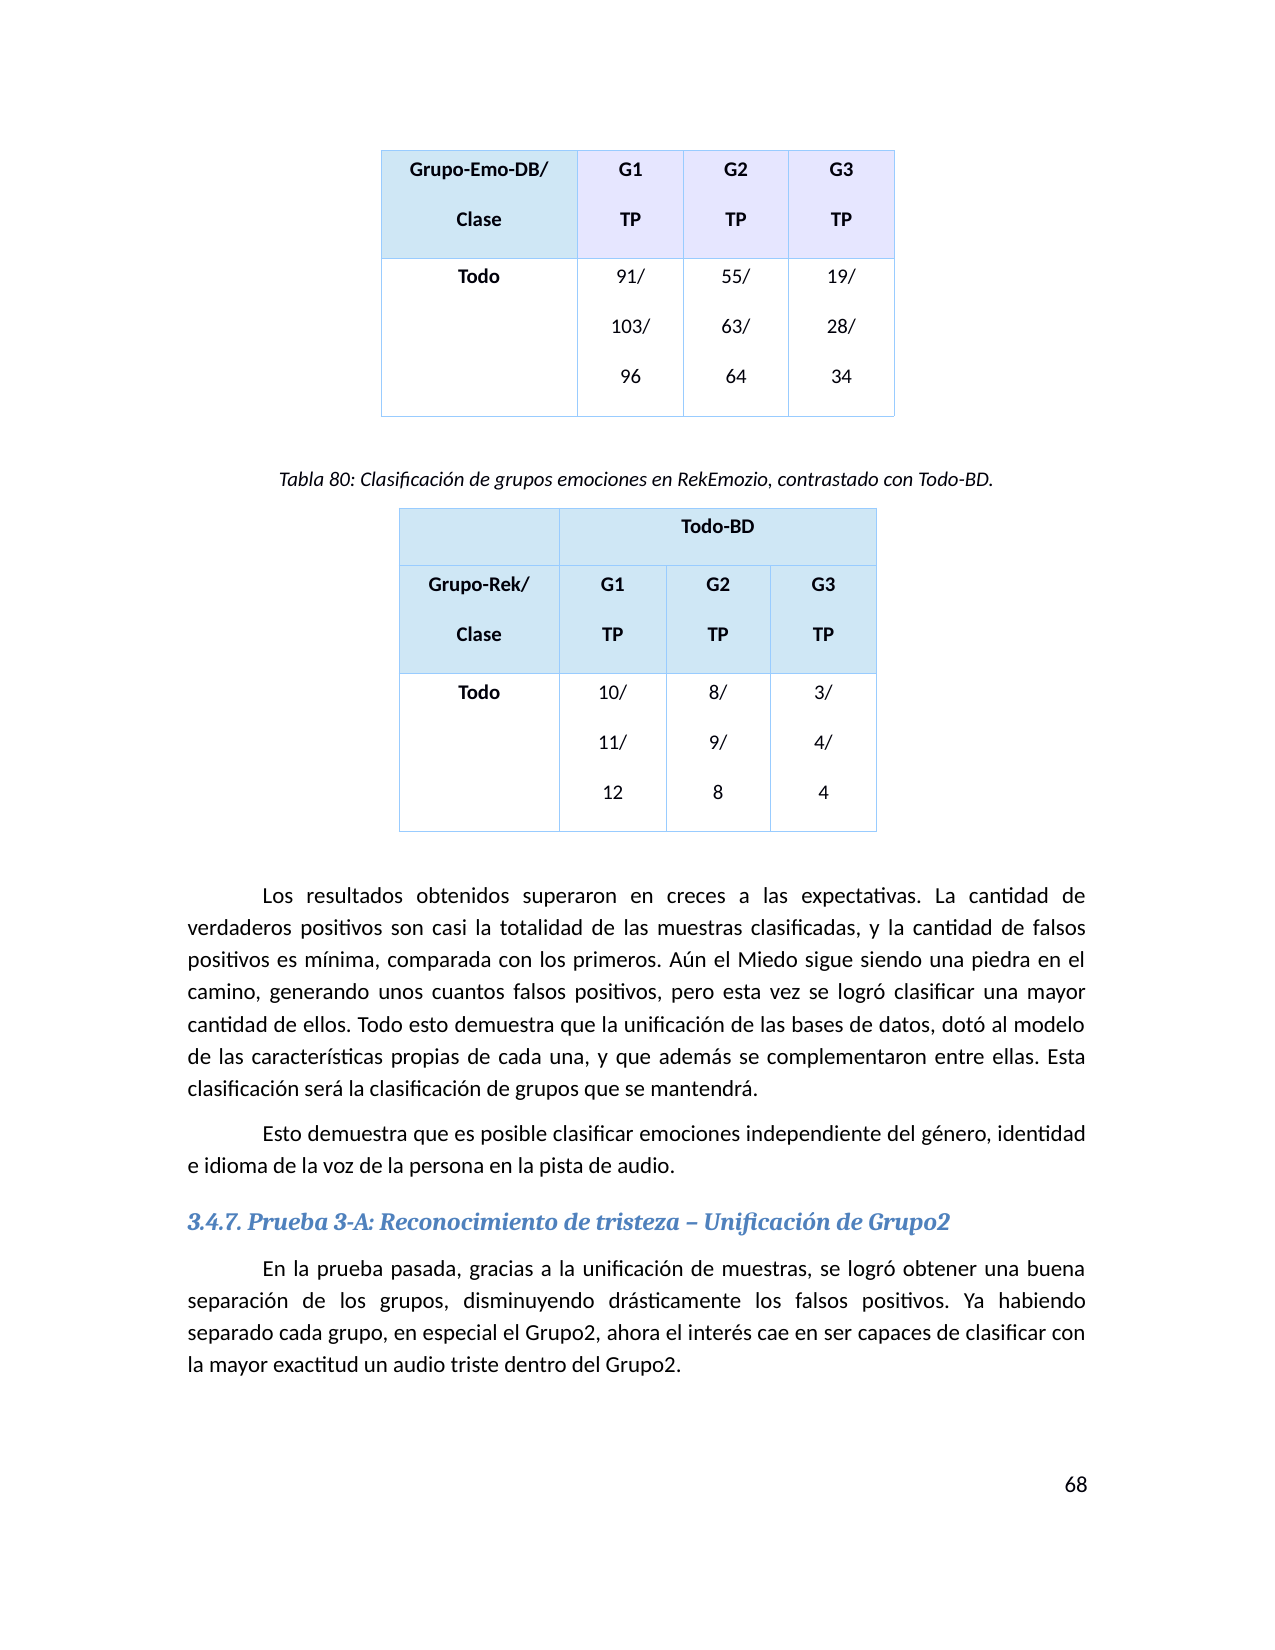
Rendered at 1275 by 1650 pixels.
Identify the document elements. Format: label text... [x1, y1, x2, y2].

table_cell G3 TP [771, 566, 876, 673]
table_cell 3/ 4/ 4 [771, 674, 876, 831]
table_cell 19/ 28/ 34 [789, 259, 894, 416]
table_cell 91/ 103/ 96 [578, 259, 683, 416]
table_cell 55/ 63/ 64 [684, 259, 788, 416]
table_cell 10/ 11/ 12 [560, 674, 666, 831]
text Esto demuestra que es posible clasificar emociones independiente del género, identidad e idioma de la voz de la persona en la pista de audio. [187, 1119, 1087, 1179]
table_cell Todo [382, 259, 577, 416]
table_cell Grupo-Emo-DB/ Clase [382, 151, 577, 258]
text En la prueba pasada, gracias a la unificación de muestras, se logró obtener una buena separación de los grupos, disminuyendo drásticamente los falsos positivos. Ya habiendo separado cada grupo, en especial el Grupo2, ahora el interés cae en ser capaces de clasificar con la mayor exactitud un audio triste dentro del Grupo2. [187, 1254, 1087, 1378]
table_cell G2 TP [684, 151, 788, 258]
text Los resultados obtenidos superaron en creces a las expectativas. La cantidad de verdaderos positivos son casi la totalidad de las muestras clasificadas, y la cantidad de falsos positivos es mínima, comparada con los primeros. Aún el Miedo sigue siendo una piedra en el camino, generando unos cuantos falsos positivos, pero esta vez se logró clasificar una mayor cantidad de ellos. Todo esto demuestra que la unificación de las bases de datos, dotó al modelo de las características propias de cada una, y que además se complementaron entre ellas. Esta clasificación será la clasificación de grupos que se mantendrá. [187, 881, 1087, 1102]
table_header [400, 509, 559, 565]
table_cell Grupo-Rek/ Clase [400, 566, 559, 673]
table_cell G3 TP [789, 151, 894, 258]
subtitle 3.4.7. Prueba 3-A: Reconocimiento de tristeza – Unificación de Grupo2 [187, 1208, 1087, 1237]
table_cell G1 TP [578, 151, 683, 258]
table_cell G1 TP [560, 566, 666, 673]
table_cell 8/ 9/ 8 [667, 674, 770, 831]
text Tabla 80: Clasificación de grupos emociones en RekEmozio, contrastado con Todo-BD. [187, 466, 1087, 491]
table_header Todo-BD [560, 509, 876, 565]
table_cell Todo [400, 674, 559, 831]
table_cell G2 TP [667, 566, 770, 673]
